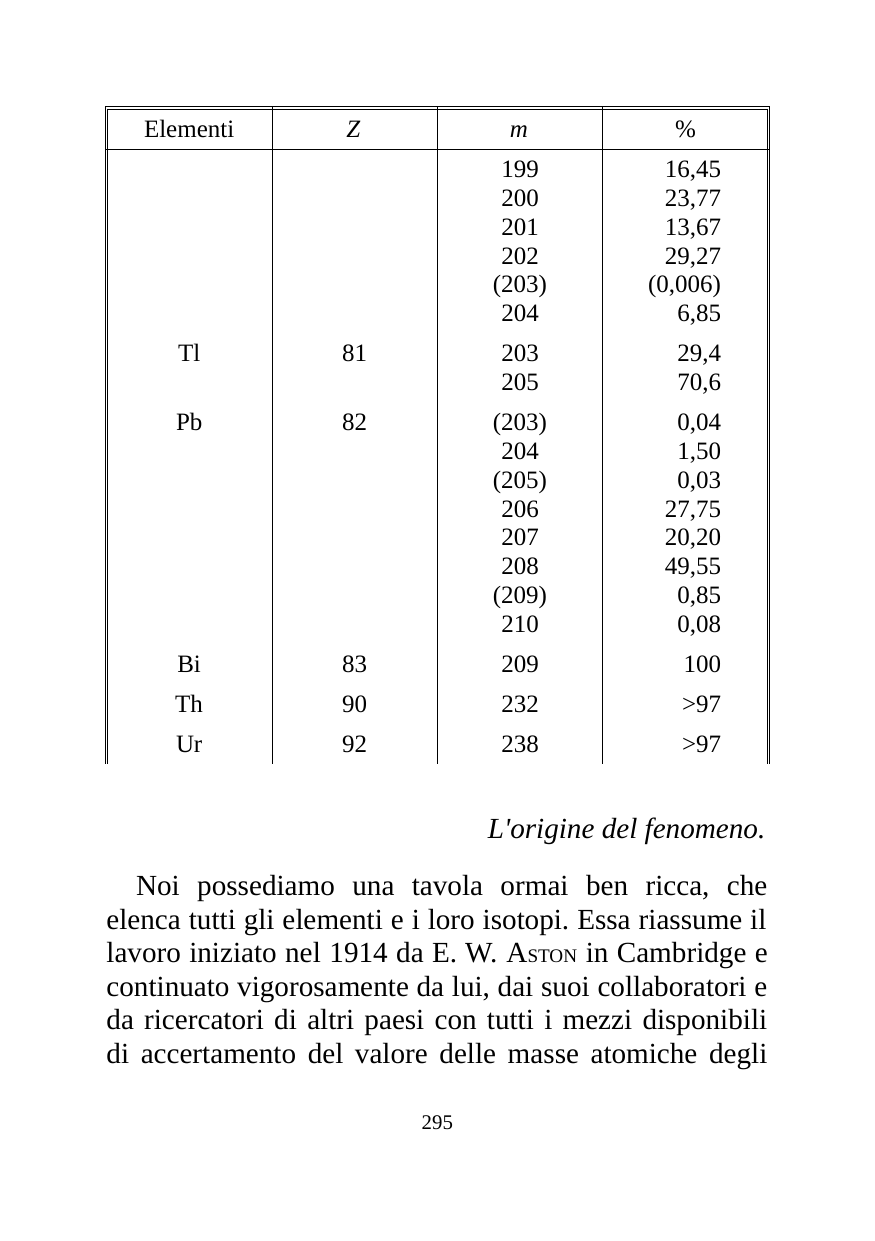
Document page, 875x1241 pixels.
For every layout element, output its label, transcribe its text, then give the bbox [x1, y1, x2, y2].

table_cell 82 [273, 402, 437, 643]
table_cell 83 [273, 643, 437, 683]
table_cell [108, 150, 272, 333]
table_cell 81 [273, 333, 437, 402]
table_cell 209 [438, 643, 602, 683]
table_header Elementi [108, 110, 272, 149]
table_cell 29,4 70,6 [603, 333, 767, 402]
table_header m [438, 110, 602, 149]
table_cell Tl [108, 333, 272, 402]
table_cell >97 [603, 683, 767, 723]
table_cell Pb [108, 402, 272, 643]
table_cell 232 [438, 683, 602, 723]
text Noi possediamo una tavola ormai ben ricca, che elenca tutti gli elementi e i loro isotopi. Essa riassume il lavoro iniziato nel 1914 da E. W. Aston in Cambridge e continuato vigorosamente da lui, dai suoi collaboratori e da ricercatori di altri paesi con tutti i mezzi disponibili di accertamento del valore delle masse atomiche degli [106, 868, 768, 1069]
table_cell 92 [273, 724, 437, 764]
table_cell (203) 204 (205) 206 207 208 (209) 210 [438, 402, 602, 643]
table_cell 203 205 [438, 333, 602, 402]
table_header % [603, 110, 767, 149]
table_cell 16,45 23,77 13,67 29,27 (0,006) 6,85 [603, 150, 767, 333]
table_cell 238 [438, 724, 602, 764]
table_cell >97 [603, 724, 767, 764]
table_cell 100 [603, 643, 767, 683]
table_cell 0,04 1,50 0,03 27,75 20,20 49,55 0,85 0,08 [603, 402, 767, 643]
table_cell 90 [273, 683, 437, 723]
table_cell Bi [108, 643, 272, 683]
table_cell Th [108, 683, 272, 723]
subtitle L'origine del fenomeno. [437, 811, 768, 844]
table_header Z [273, 110, 437, 149]
table_cell Ur [108, 724, 272, 764]
table_cell 199 200 201 202 (203) 204 [438, 150, 602, 333]
table_cell [273, 150, 437, 333]
